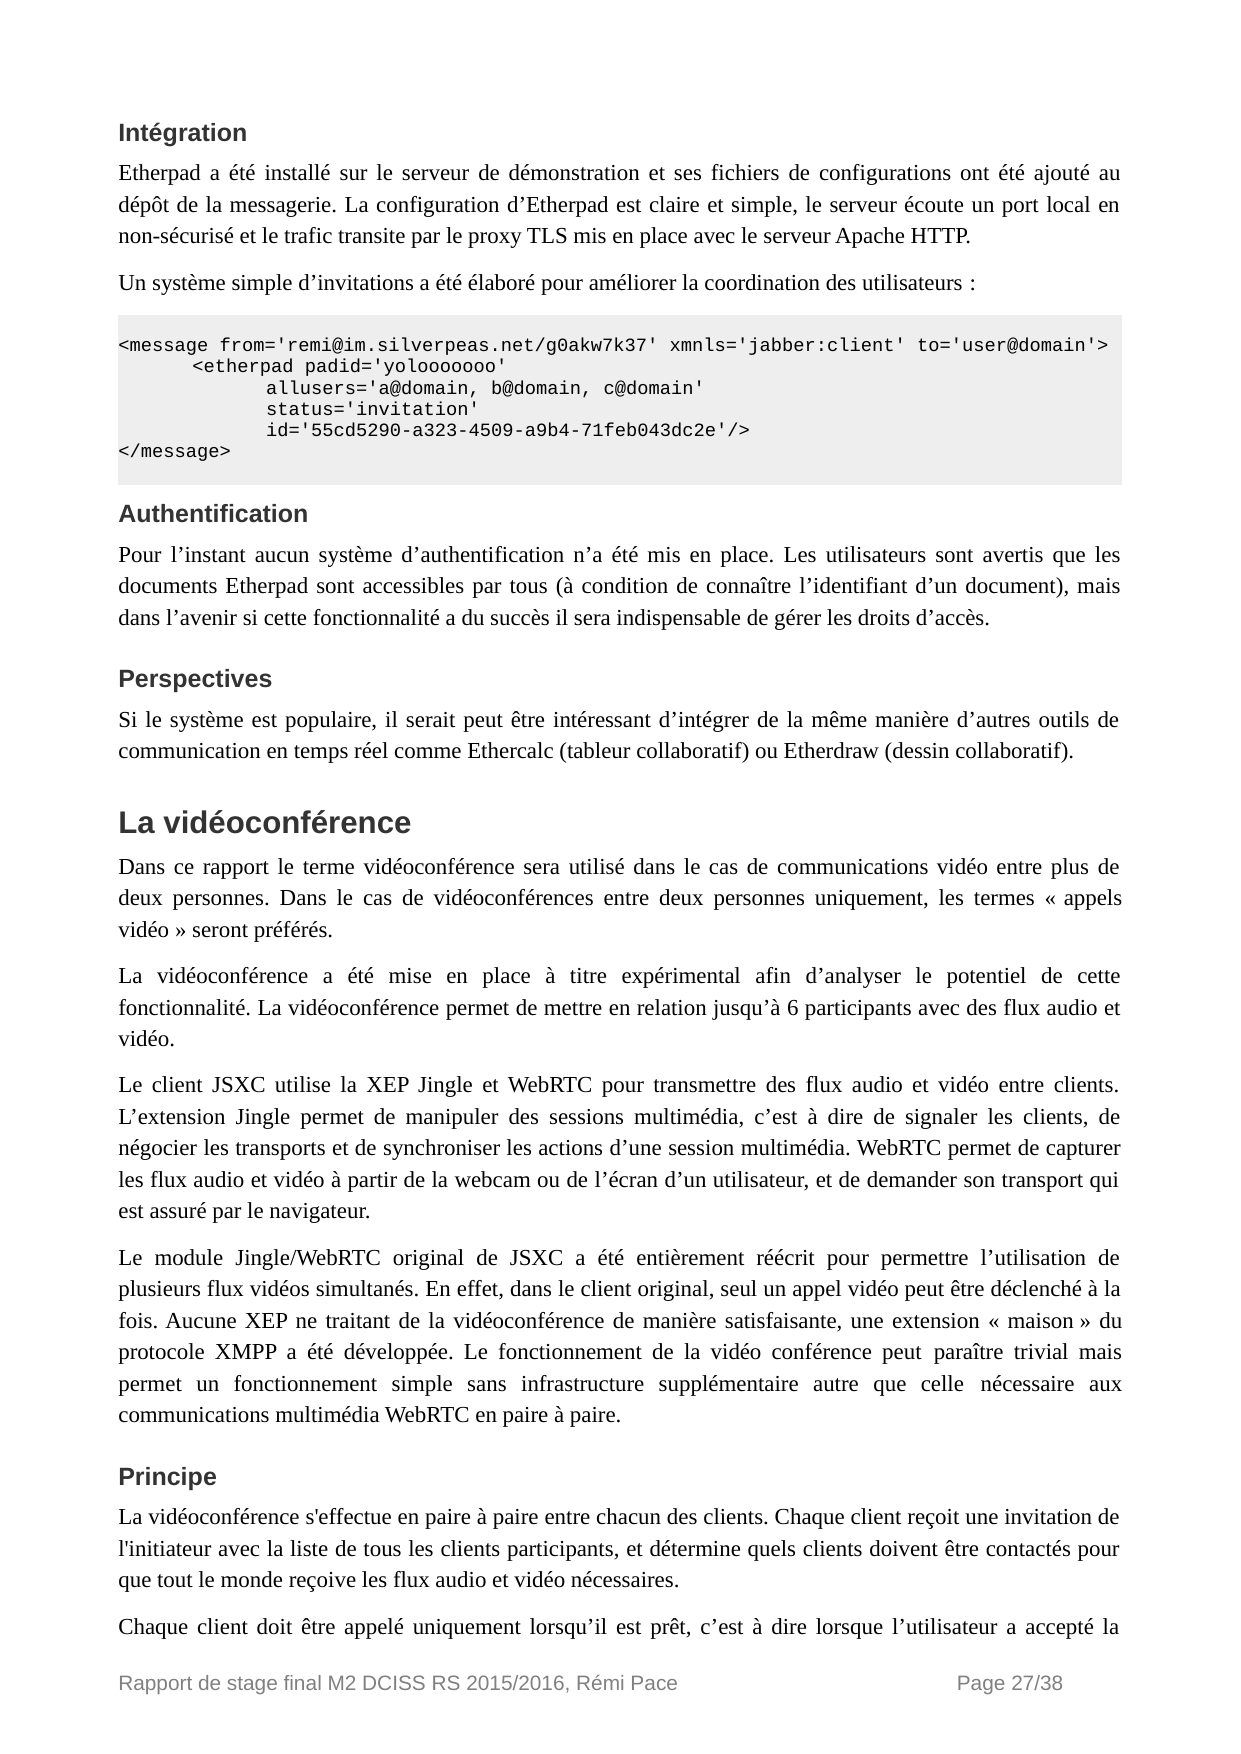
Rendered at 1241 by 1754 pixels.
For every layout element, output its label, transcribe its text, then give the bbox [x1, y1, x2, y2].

subtitle Principe [118, 1462, 1122, 1491]
text La vidéoconférence s'effectue en paire à paire entre chacun des clients. Chaque client reçoit une invitation de l'initiateur avec la liste de tous les clients participants, et détermine quels clients doivent être contactés pour que tout le monde reçoive les flux audio et vidéo nécessaires. [118, 1503, 1122, 1593]
subtitle La vidéoconférence [118, 804, 1122, 840]
text Si le système est populaire, il serait peut être intéressant d’intégrer de la même manière d’autres outils de communication en temps réel comme Ethercalc (tableur collaboratif) ou Etherdraw (dessin collaboratif). [118, 706, 1122, 764]
text allusers='a@domain, b@domain, c@domain' [118, 378, 1122, 400]
text <etherpad padid='yolooooooo' [118, 357, 1122, 378]
text id='55cd5290-a323-4509-a9b4-71feb043dc2e'/> [118, 421, 1122, 442]
text Etherpad a été installé sur le serveur de démonstration et ses fichiers de configurations ont été ajouté au dépôt de la messagerie. La configuration d’Etherpad est claire et simple, le serveur écoute un port local en non-sécurisé et le trafic transite par le proxy TLS mis en place avec le serveur Apache HTTP. [118, 159, 1122, 249]
text Le client JSXC utilise la XEP Jingle et WebRTC pour transmettre des flux audio et vidéo entre clients. L’extension Jingle permet de manipuler des sessions multimédia, c’est à dire de signaler les clients, de négocier les transports et de synchroniser les actions d’une session multimédia. WebRTC permet de capturer les flux audio et vidéo à partir de la webcam ou de l’écran d’un utilisateur, et de demander son transport qui est assuré par le navigateur. [118, 1071, 1122, 1224]
subtitle Intégration [118, 118, 1122, 147]
text </message> [118, 442, 1122, 463]
text status='invitation' [118, 400, 1122, 421]
text Dans ce rapport le terme vidéoconférence sera utilisé dans le cas de communications vidéo entre plus de deux personnes. Dans le cas de vidéoconférences entre deux personnes uniquement, les termes « appels vidéo » seront préférés. [118, 853, 1122, 942]
text Le module Jingle/WebRTC original de JSXC a été entièrement réécrit pour permettre l’utilisation de plusieurs flux vidéos simultanés. En effet, dans le client original, seul un appel vidéo peut être déclenché à la fois. Aucune XEP ne traitant de la vidéoconférence de manière satisfaisante, une extension « maison » du protocole XMPP a été développée. Le fonctionnement de la vidéo conférence peut paraître trivial mais permet un fonctionnement simple sans infrastructure supplémentaire autre que celle nécessaire aux communications multimédia WebRTC en paire à paire. [118, 1244, 1122, 1428]
text La vidéoconférence a été mise en place à titre expérimental afin d’analyser le potentiel de cette fonctionnalité. La vidéoconférence permet de mettre en relation jusqu’à 6 participants avec des flux audio et vidéo. [118, 962, 1122, 1051]
text Chaque client doit être appelé uniquement lorsqu’il est prêt, c’est à dire lorsque l’utilisateur a accepté la [118, 1613, 1122, 1639]
subtitle Perspectives [118, 664, 1122, 693]
text <message from='remi@im.silverpeas.net/g0akw7k37' xmnls='jabber:client' to='user@domain'> [118, 336, 1122, 357]
subtitle Authentification [118, 499, 1122, 528]
text Pour l’instant aucun système d’authentification n’a été mis en place. Les utilisateurs sont avertis que les documents Etherpad sont accessibles par tous (à condition de connaître l’identifiant d’un document), mais dans l’avenir si cette fonctionnalité a du succès il sera indispensable de gérer les droits d’accès. [118, 541, 1122, 630]
text Un système simple d’invitations a été élaboré pour améliorer la coordination des utilisateurs : [118, 269, 1122, 295]
